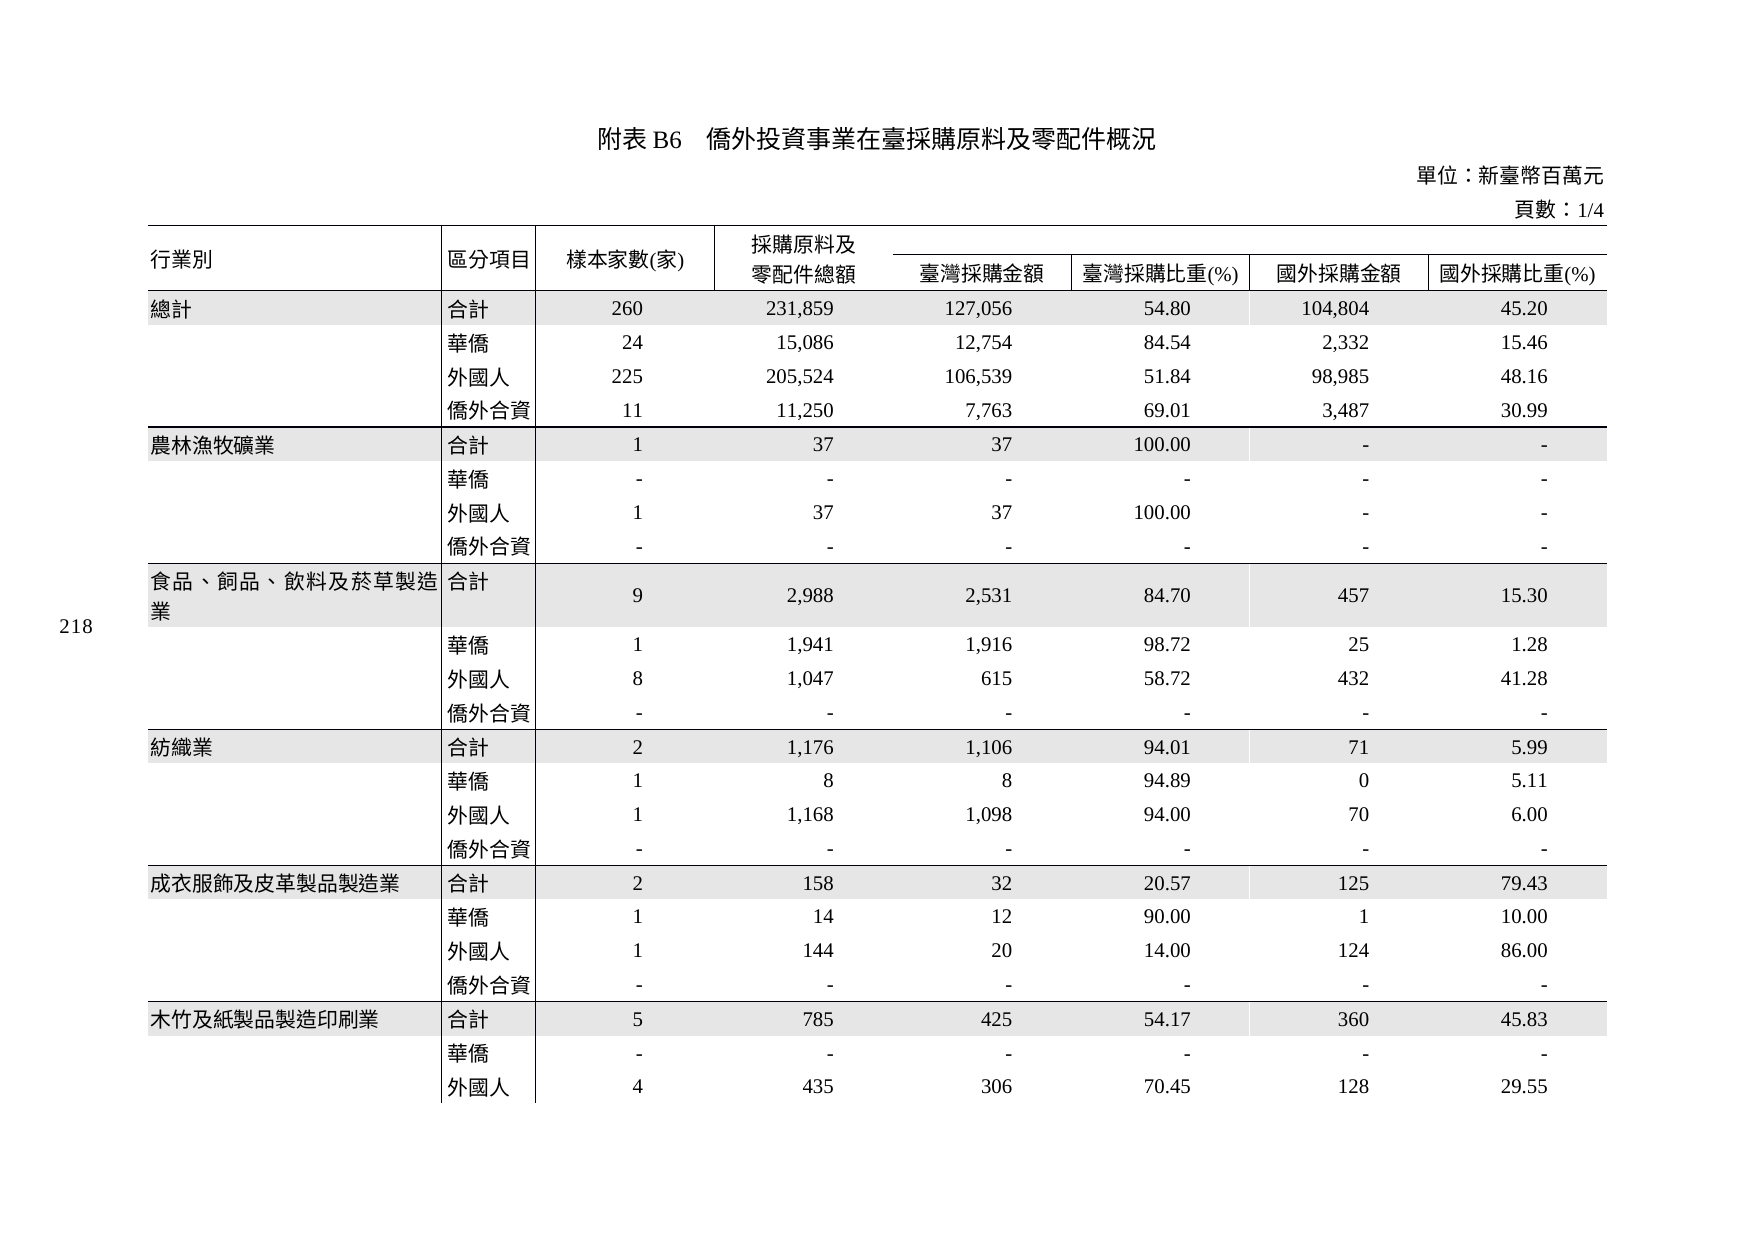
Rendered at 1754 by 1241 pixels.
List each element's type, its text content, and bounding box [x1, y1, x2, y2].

table_cell 1 [536, 495, 714, 529]
table_cell 華僑 [442, 461, 535, 495]
table_cell 華僑 [442, 325, 535, 359]
table_cell 29.55 [1428, 1069, 1607, 1103]
table_cell - [714, 529, 893, 562]
table_cell 20 [893, 933, 1071, 967]
table_cell 外國人 [442, 797, 535, 831]
table_cell 71 [1250, 730, 1428, 763]
table_cell 79.43 [1428, 866, 1607, 899]
table_cell 合計 [442, 1002, 535, 1036]
table_cell 48.16 [1428, 359, 1607, 393]
table_cell [1428, 226, 1607, 254]
table_cell - [1428, 428, 1607, 461]
table_cell 84.54 [1071, 325, 1249, 359]
table_cell 6.00 [1428, 797, 1607, 831]
table_cell 合計 [442, 564, 535, 627]
table_cell 外國人 [442, 495, 535, 529]
table_cell - [1071, 695, 1249, 729]
table_cell [148, 393, 441, 426]
table_cell 2 [536, 866, 714, 899]
table_cell - [1428, 461, 1607, 495]
table_cell - [1250, 428, 1428, 461]
table_cell [148, 831, 441, 865]
table_cell 231,859 [714, 291, 893, 325]
table_cell [1071, 226, 1249, 254]
table_cell 158 [714, 866, 893, 899]
table_cell 華僑 [442, 1036, 535, 1069]
table_cell - [1428, 529, 1607, 562]
table_cell [148, 1069, 441, 1103]
table_cell 54.17 [1071, 1002, 1249, 1036]
table_cell 國外採購金額 [1250, 255, 1428, 290]
table_cell - [714, 831, 893, 865]
table_cell 1 [1250, 900, 1428, 933]
table_cell 5 [536, 1002, 714, 1036]
table_cell - [536, 695, 714, 729]
table_cell 205,524 [714, 359, 893, 393]
table_cell 3,487 [1250, 393, 1428, 426]
table_cell 94.01 [1071, 730, 1249, 763]
table_cell 106,539 [893, 359, 1071, 393]
table_cell 華僑 [442, 628, 535, 661]
table_cell - [1428, 1036, 1607, 1069]
table_cell 100.00 [1071, 428, 1249, 461]
table_cell 採購原料及 零配件總額 [715, 226, 893, 290]
table_cell 8 [714, 764, 893, 797]
table_cell - [1250, 495, 1428, 529]
table_cell 432 [1250, 661, 1428, 695]
table_cell 國外採購比重(%) [1429, 255, 1607, 290]
table_cell 14 [714, 900, 893, 933]
table_cell - [893, 831, 1071, 865]
table_cell [148, 1036, 441, 1069]
table_cell - [714, 695, 893, 729]
table_cell 僑外合資 [442, 393, 535, 426]
table_cell 總計 [148, 291, 441, 325]
table_cell - [714, 1036, 893, 1069]
table_cell - [1250, 529, 1428, 562]
table_cell 86.00 [1428, 933, 1607, 967]
table_cell - [1428, 495, 1607, 529]
table_cell - [536, 831, 714, 865]
table_cell 食品、飼品、飲料及菸草製造業 [148, 564, 441, 627]
table_cell 5.99 [1428, 730, 1607, 763]
table_cell - [893, 967, 1071, 1001]
table_cell 15.46 [1428, 325, 1607, 359]
table_cell 70 [1250, 797, 1428, 831]
table_cell 12 [893, 900, 1071, 933]
table_cell [148, 495, 441, 529]
table_cell 457 [1250, 564, 1428, 627]
table_cell 1,106 [893, 730, 1071, 763]
table_cell 1 [536, 900, 714, 933]
table_cell - [1071, 461, 1249, 495]
table_cell 1 [536, 428, 714, 461]
table_cell 37 [893, 495, 1071, 529]
table_cell 45.83 [1428, 1002, 1607, 1036]
table_cell 1,916 [893, 628, 1071, 661]
table_cell 4 [536, 1069, 714, 1103]
table_cell [148, 628, 441, 661]
table_cell 木竹及紙製品製造印刷業 [148, 1002, 441, 1036]
table_cell 127,056 [893, 291, 1071, 325]
table_cell 合計 [442, 730, 535, 763]
table_cell 24 [536, 325, 714, 359]
table_cell 144 [714, 933, 893, 967]
table_cell 37 [893, 428, 1071, 461]
table_cell 8 [536, 661, 714, 695]
table_cell 25 [1250, 628, 1428, 661]
table_cell - [536, 1036, 714, 1069]
table_cell 98.72 [1071, 628, 1249, 661]
table_cell - [714, 461, 893, 495]
table_cell 125 [1250, 866, 1428, 899]
table_cell 37 [714, 428, 893, 461]
table_cell 僑外合資 [442, 529, 535, 562]
table_cell 58.72 [1071, 661, 1249, 695]
table_cell 124 [1250, 933, 1428, 967]
table_cell 頁數：1/4 [148, 192, 1607, 225]
table_cell - [536, 461, 714, 495]
table_cell - [1071, 831, 1249, 865]
table_cell 1,176 [714, 730, 893, 763]
table_cell 7,763 [893, 393, 1071, 426]
table_cell 54.80 [1071, 291, 1249, 325]
table_cell [148, 461, 441, 495]
table_cell 1.28 [1428, 628, 1607, 661]
table_header 附表B6 僑外投資事業在臺採購原料及零配件概況 [148, 118, 1607, 158]
table_cell - [714, 967, 893, 1001]
table_cell 僑外合資 [442, 695, 535, 729]
table_cell - [1071, 1036, 1249, 1069]
table_cell - [536, 967, 714, 1001]
table_cell 成衣服飾及皮革製品製造業 [148, 866, 441, 899]
table_cell 紡織業 [148, 730, 441, 763]
table_cell 1,047 [714, 661, 893, 695]
table_cell 260 [536, 291, 714, 325]
table_cell 臺灣採購金額 [893, 255, 1071, 290]
table_cell 360 [1250, 1002, 1428, 1036]
table_cell 外國人 [442, 661, 535, 695]
table_cell 128 [1250, 1069, 1428, 1103]
table_cell 1 [536, 628, 714, 661]
table_cell 2,531 [893, 564, 1071, 627]
table_cell 外國人 [442, 933, 535, 967]
table_cell 1 [536, 797, 714, 831]
table_cell 41.28 [1428, 661, 1607, 695]
table_cell - [1428, 695, 1607, 729]
table_cell 樣本家數(家) [536, 226, 714, 290]
table_cell 外國人 [442, 1069, 535, 1103]
table_cell 306 [893, 1069, 1071, 1103]
table_cell - [1071, 967, 1249, 1001]
table_cell 98,985 [1250, 359, 1428, 393]
table_cell 9 [536, 564, 714, 627]
table_cell 華僑 [442, 764, 535, 797]
table_cell 45.20 [1428, 291, 1607, 325]
table_cell 15.30 [1428, 564, 1607, 627]
table_cell 14.00 [1071, 933, 1249, 967]
table_cell - [1250, 1036, 1428, 1069]
table_cell 1 [536, 764, 714, 797]
table_cell 425 [893, 1002, 1071, 1036]
table_cell 1,168 [714, 797, 893, 831]
table_cell 70.45 [1071, 1069, 1249, 1103]
table_cell 1,098 [893, 797, 1071, 831]
table_cell [148, 661, 441, 695]
table_cell 僑外合資 [442, 831, 535, 865]
table_cell - [1250, 831, 1428, 865]
table_cell 行業別 [148, 226, 441, 290]
table_cell - [1428, 831, 1607, 865]
table_cell 區分項目 [442, 226, 535, 290]
table_cell [148, 967, 441, 1001]
table_cell [148, 529, 441, 562]
table_cell 2 [536, 730, 714, 763]
table_cell 單位：新臺幣百萬元 [148, 158, 1607, 192]
table_cell [148, 325, 441, 359]
table_cell - [1428, 967, 1607, 1001]
table_cell 0 [1250, 764, 1428, 797]
table_cell 8 [893, 764, 1071, 797]
table_cell 華僑 [442, 900, 535, 933]
table_cell - [893, 529, 1071, 562]
table_cell 11 [536, 393, 714, 426]
table_cell 84.70 [1071, 564, 1249, 627]
table_cell 100.00 [1071, 495, 1249, 529]
table_cell [148, 797, 441, 831]
table_cell 12,754 [893, 325, 1071, 359]
table_cell 外國人 [442, 359, 535, 393]
table_cell 785 [714, 1002, 893, 1036]
table_cell [148, 933, 441, 967]
table_cell 農林漁牧礦業 [148, 428, 441, 461]
table_cell 合計 [442, 866, 535, 899]
table_cell 94.89 [1071, 764, 1249, 797]
table_cell 10.00 [1428, 900, 1607, 933]
table_cell - [1250, 967, 1428, 1001]
table_cell 435 [714, 1069, 893, 1103]
table_cell 104,804 [1250, 291, 1428, 325]
table_cell 11,250 [714, 393, 893, 426]
table_cell 615 [893, 661, 1071, 695]
table_cell 37 [714, 495, 893, 529]
table_cell - [893, 461, 1071, 495]
table_cell [148, 900, 441, 933]
table_cell - [1071, 529, 1249, 562]
table_cell 51.84 [1071, 359, 1249, 393]
table_cell 合計 [442, 428, 535, 461]
table_cell 1 [536, 933, 714, 967]
table_cell 2,988 [714, 564, 893, 627]
table_cell 32 [893, 866, 1071, 899]
table_cell 69.01 [1071, 393, 1249, 426]
table_cell 225 [536, 359, 714, 393]
table_cell 5.11 [1428, 764, 1607, 797]
table_cell [1250, 226, 1428, 254]
table_cell 15,086 [714, 325, 893, 359]
table_cell 2,332 [1250, 325, 1428, 359]
table_cell - [893, 1036, 1071, 1069]
table_cell [893, 226, 1071, 254]
table_cell 20.57 [1071, 866, 1249, 899]
table_cell 合計 [442, 291, 535, 325]
table_cell [148, 359, 441, 393]
table_cell 94.00 [1071, 797, 1249, 831]
table_cell 僑外合資 [442, 967, 535, 1001]
table_cell 30.99 [1428, 393, 1607, 426]
table_cell - [1250, 695, 1428, 729]
table_cell 臺灣採購比重(%) [1072, 255, 1249, 290]
table_cell - [1250, 461, 1428, 495]
table_cell [148, 764, 441, 797]
table_cell [148, 695, 441, 729]
table_cell 90.00 [1071, 900, 1249, 933]
table_cell - [893, 695, 1071, 729]
table_cell - [536, 529, 714, 562]
table_cell 1,941 [714, 628, 893, 661]
